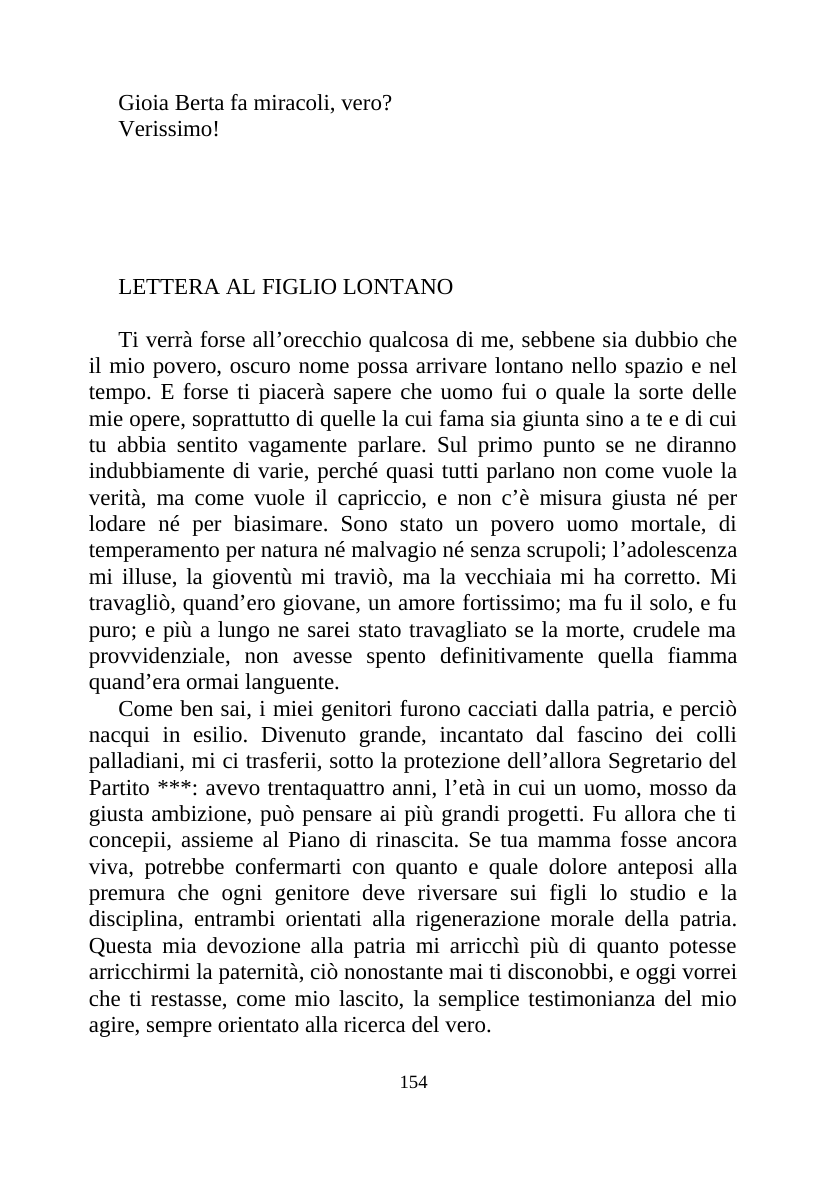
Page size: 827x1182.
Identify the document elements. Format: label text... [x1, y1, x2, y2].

text Verissimo! [89, 115, 738, 141]
text LETTERA AL FIGLIO LONTANO [89, 273, 738, 299]
text Ti verrà forse all’orecchio qualcosa di me, sebbene sia dubbio che il mio povero, oscuro nome possa arrivare lontano nello spazio e nel tempo. E forse ti piacerà sapere che uomo fui o quale la sorte delle mie opere, soprattutto di quelle la cui fama sia giunta sino a te e di cui tu abbia sentito vagamente parlare. Sul primo punto se ne diranno indubbiamente di varie, perché quasi tutti parlano non come vuole la verità, ma come vuole il capriccio, e non c’è misura giusta né per lodare né per biasimare. Sono stato un povero uomo mortale, di temperamento per natura né malvagio né senza scrupoli; l’adolescenza mi illuse, la gioventù mi traviò, ma la vecchiaia mi ha corretto. Mi travagliò, quand’ero giovane, un amore fortissimo; ma fu il solo, e fu puro; e più a lungo ne sarei stato travagliato se la morte, crudele ma provvidenziale, non avesse spento definitivamente quella fiamma quand’era ormai languente. [89, 326, 738, 695]
text Come ben sai, i miei genitori furono cacciati dalla patria, e perciò nacqui in esilio. Divenuto grande, incantato dal fascino dei colli palladiani, mi ci trasferii, sotto la protezione dell’allora Segretario del Partito ***: avevo trentaquattro anni, l’età in cui un uomo, mosso da giusta ambizione, può pensare ai più grandi progetti. Fu allora che ti concepii, assieme al Piano di rinascita. Se tua mamma fosse ancora viva, potrebbe confermarti con quanto e quale dolore anteposi alla premura che ogni genitore deve riversare sui figli lo studio e la disciplina, entrambi orientati alla rigenerazione morale della patria. Questa mia devozione alla patria mi arricchì più di quanto potesse arricchirmi la paternità, ciò nonostante mai ti disconobbi, e oggi vorrei che ti restasse, come mio lascito, la semplice testimonianza del mio agire, sempre orientato alla ricerca del vero. [89, 695, 738, 1037]
text Gioia Berta fa miracoli, vero? [89, 88, 738, 115]
